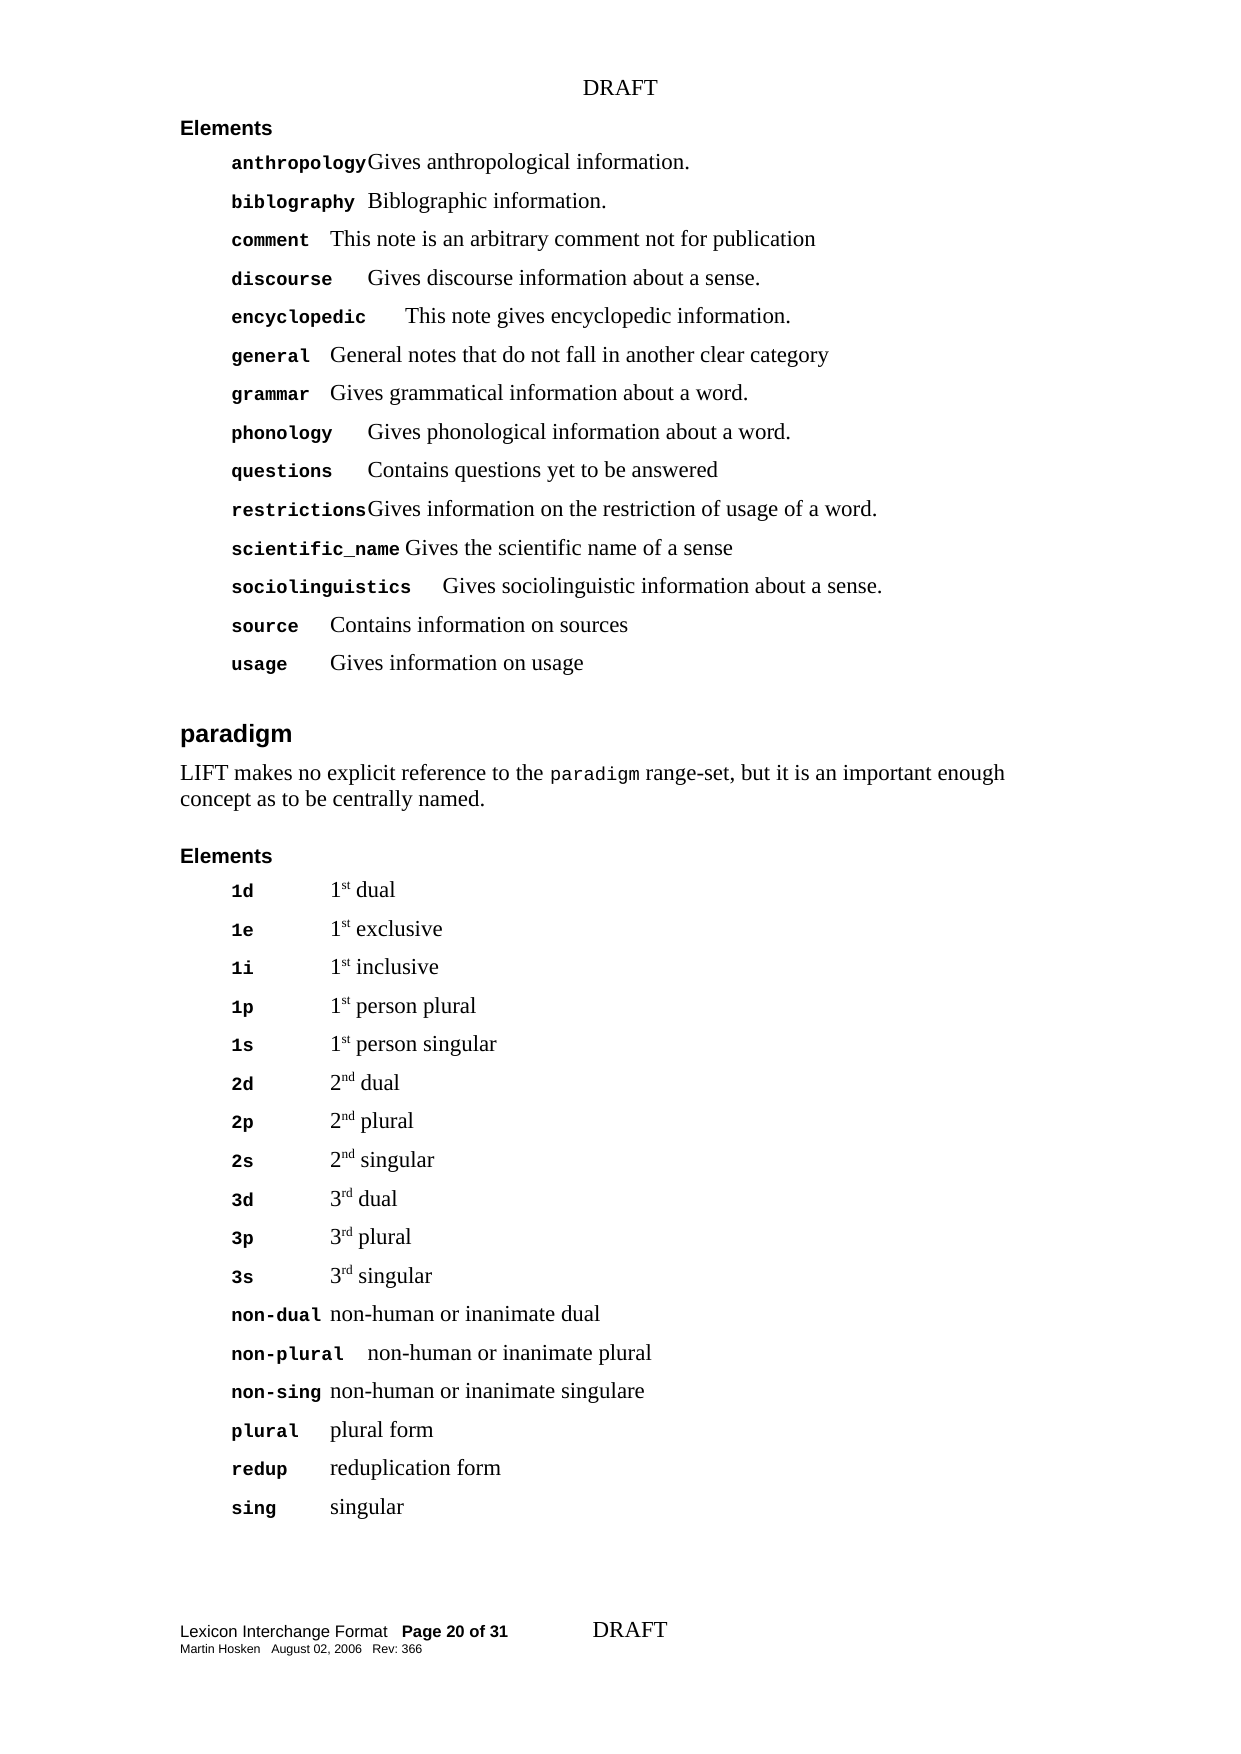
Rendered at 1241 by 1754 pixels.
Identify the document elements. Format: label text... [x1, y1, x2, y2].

text 1i 1st inclusive [231, 954, 1061, 980]
text restrictions Gives information on the restriction of usage of a word. [231, 496, 1061, 522]
subtitle Elements [180, 117, 1061, 140]
text 1s 1st person singular [231, 1031, 1061, 1057]
text 1d 1st dual [231, 877, 1061, 903]
text redup reduplication form [231, 1455, 1061, 1481]
text source Contains information on sources [231, 612, 1061, 638]
text usage Gives information on usage [231, 650, 1061, 676]
text LIFT makes no explicit reference to the paradigm range-set, but it is an important enough concept as to be centrally named. [180, 760, 1061, 812]
text 3s 3rd singular [231, 1263, 1061, 1289]
text non-sing non-human or inanimate singulare [231, 1378, 1061, 1404]
text 1p 1st person plural [231, 993, 1061, 1019]
text discourse Gives discourse information about a sense. [231, 265, 1061, 291]
text anthropology Gives anthropological information. [231, 149, 1061, 175]
subtitle Elements [180, 845, 1061, 868]
text plural plural form [231, 1417, 1061, 1443]
text 2p 2nd plural [231, 1108, 1061, 1134]
text general General notes that do not fall in another clear category [231, 342, 1061, 368]
text biblography Biblographic information. [231, 188, 1061, 214]
text 1e 1st exclusive [231, 916, 1061, 942]
text 2d 2nd dual [231, 1070, 1061, 1096]
text encyclopedic This note gives encyclopedic information. [231, 303, 1061, 329]
subtitle paradigm [180, 720, 1061, 748]
text scientific_name Gives the scientific name of a sense [231, 534, 1061, 561]
text 2s 2nd singular [231, 1147, 1061, 1173]
text non-dual non-human or inanimate dual [231, 1301, 1061, 1327]
text 3d 3rd dual [231, 1186, 1061, 1212]
text phonology Gives phonological information about a word. [231, 419, 1061, 445]
text sociolinguistics Gives sociolinguistic information about a sense. [231, 573, 1061, 599]
text questions Contains questions yet to be answered [231, 457, 1061, 483]
text comment This note is an arbitrary comment not for publication [231, 226, 1061, 252]
text non-plural non-human or inanimate plural [231, 1340, 1061, 1366]
text grammar Gives grammatical information about a word. [231, 380, 1061, 406]
text sing singular [231, 1494, 1061, 1520]
text 3p 3rd plural [231, 1224, 1061, 1250]
